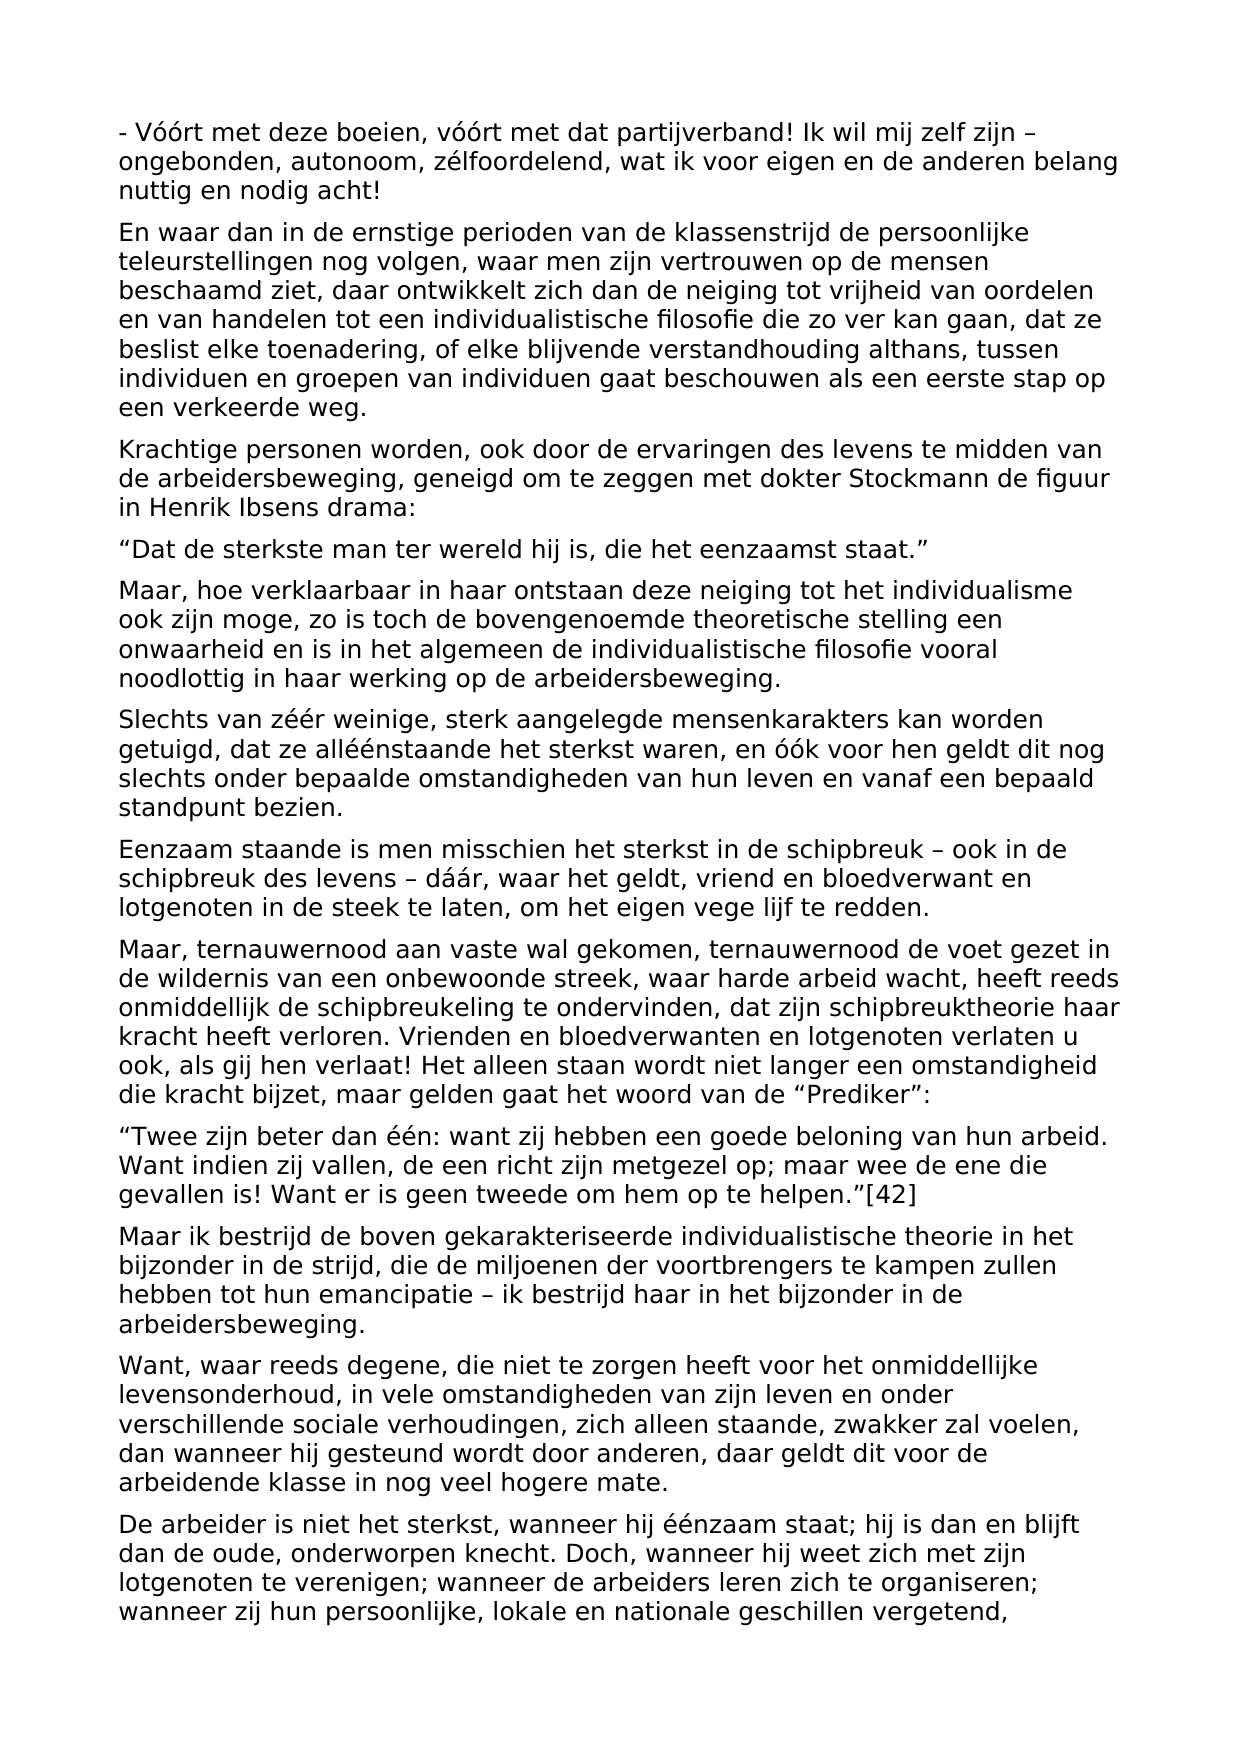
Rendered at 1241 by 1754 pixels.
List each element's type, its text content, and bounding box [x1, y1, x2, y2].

text Slechts van zéér weinige, sterk aangelegde mensenkarakters kan worden getuigd, dat ze alléénstaande het sterkst waren, en óók voor hen geldt dit nog slechts onder bepaalde omstandigheden van hun leven en vanaf een bepaald standpunt bezien. [118, 706, 1122, 822]
text Want, waar reeds degene, die niet te zorgen heeft voor het onmiddellijke levensonderhoud, in vele omstandigheden van zijn leven en onder verschillende sociale verhoudingen, zich alleen staande, zwakker zal voelen, dan wanneer hij gesteund wordt door anderen, daar geldt dit voor de arbeidende klasse in nog veel hogere mate. [118, 1351, 1122, 1497]
text En waar dan in de ernstige perioden van de klassenstrijd de persoonlijke teleurstellingen nog volgen, waar men zijn vertrouwen op de mensen beschaamd ziet, daar ontwikkelt zich dan de neiging tot vrijheid van oordelen en van handelen tot een individualistische filosofie die zo ver kan gaan, dat ze beslist elke toenadering, of elke blijvende verstandhouding althans, tussen individuen en groepen van individuen gaat beschouwen als een eerste stap op een verkeerde weg. [118, 218, 1122, 422]
text - Vóórt met deze boeien, vóórt met dat partijverband! Ik wil mij zelf zijn – ongebonden, autonoom, zélfoordelend, wat ik voor eigen en de anderen belang nuttig en nodig acht! [118, 118, 1122, 206]
text Maar, ternauwernood aan vaste wal gekomen, ternauwernood de voet gezet in de wildernis van een onbewoonde streek, waar harde arbeid wacht, heeft reeds onmiddellijk de schipbreukeling te ondervinden, dat zijn schipbreuktheorie haar kracht heeft verloren. Vrienden en bloedverwanten en lotgenoten verlaten u ook, als gij hen verlaat! Het alleen staan wordt niet langer een omstandigheid die kracht bijzet, maar gelden gaat het woord van de “Prediker”: [118, 935, 1122, 1110]
text “Twee zijn beter dan één: want zij hebben een goede beloning van hun arbeid. Want indien zij vallen, de een richt zijn metgezel op; maar wee de ene die gevallen is! Want er is geen tweede om hem op te helpen.”[42] [118, 1122, 1122, 1210]
text De arbeider is niet het sterkst, wanneer hij éénzaam staat; hij is dan en blijft dan de oude, onderworpen knecht. Doch, wanneer hij weet zich met zijn lotgenoten te verenigen; wanneer de arbeiders leren zich te organiseren; wanneer zij hun persoonlijke, lokale en nationale geschillen vergetend, [118, 1510, 1122, 1626]
text Eenzaam staande is men misschien het sterkst in de schipbreuk – ook in de schipbreuk des levens – dáár, waar het geldt, vriend en bloedverwant en lotgenoten in de steek te laten, om het eigen vege lijf te redden. [118, 835, 1122, 922]
text Maar ik bestrijd de boven gekarakteriseerde individualistische theorie in het bijzonder in de strijd, die de miljoenen der voortbrengers te kampen zullen hebben tot hun emancipatie – ik bestrijd haar in het bijzonder in de arbeidersbeweging. [118, 1222, 1122, 1339]
text Krachtige personen worden, ook door de ervaringen des levens te midden van de arbeidersbeweging, geneigd om te zeggen met dokter Stockmann de figuur in Henrik Ibsens drama: [118, 435, 1122, 522]
text Maar, hoe verklaarbaar in haar ontstaan deze neiging tot het individualisme ook zijn moge, zo is toch de bovengenoemde theoretische stelling een onwaarheid en is in het algemeen de individualistische filosofie vooral noodlottig in haar werking op de arbeidersbeweging. [118, 576, 1122, 693]
text “Dat de sterkste man ter wereld hij is, die het eenzaamst staat.” [118, 535, 1122, 564]
